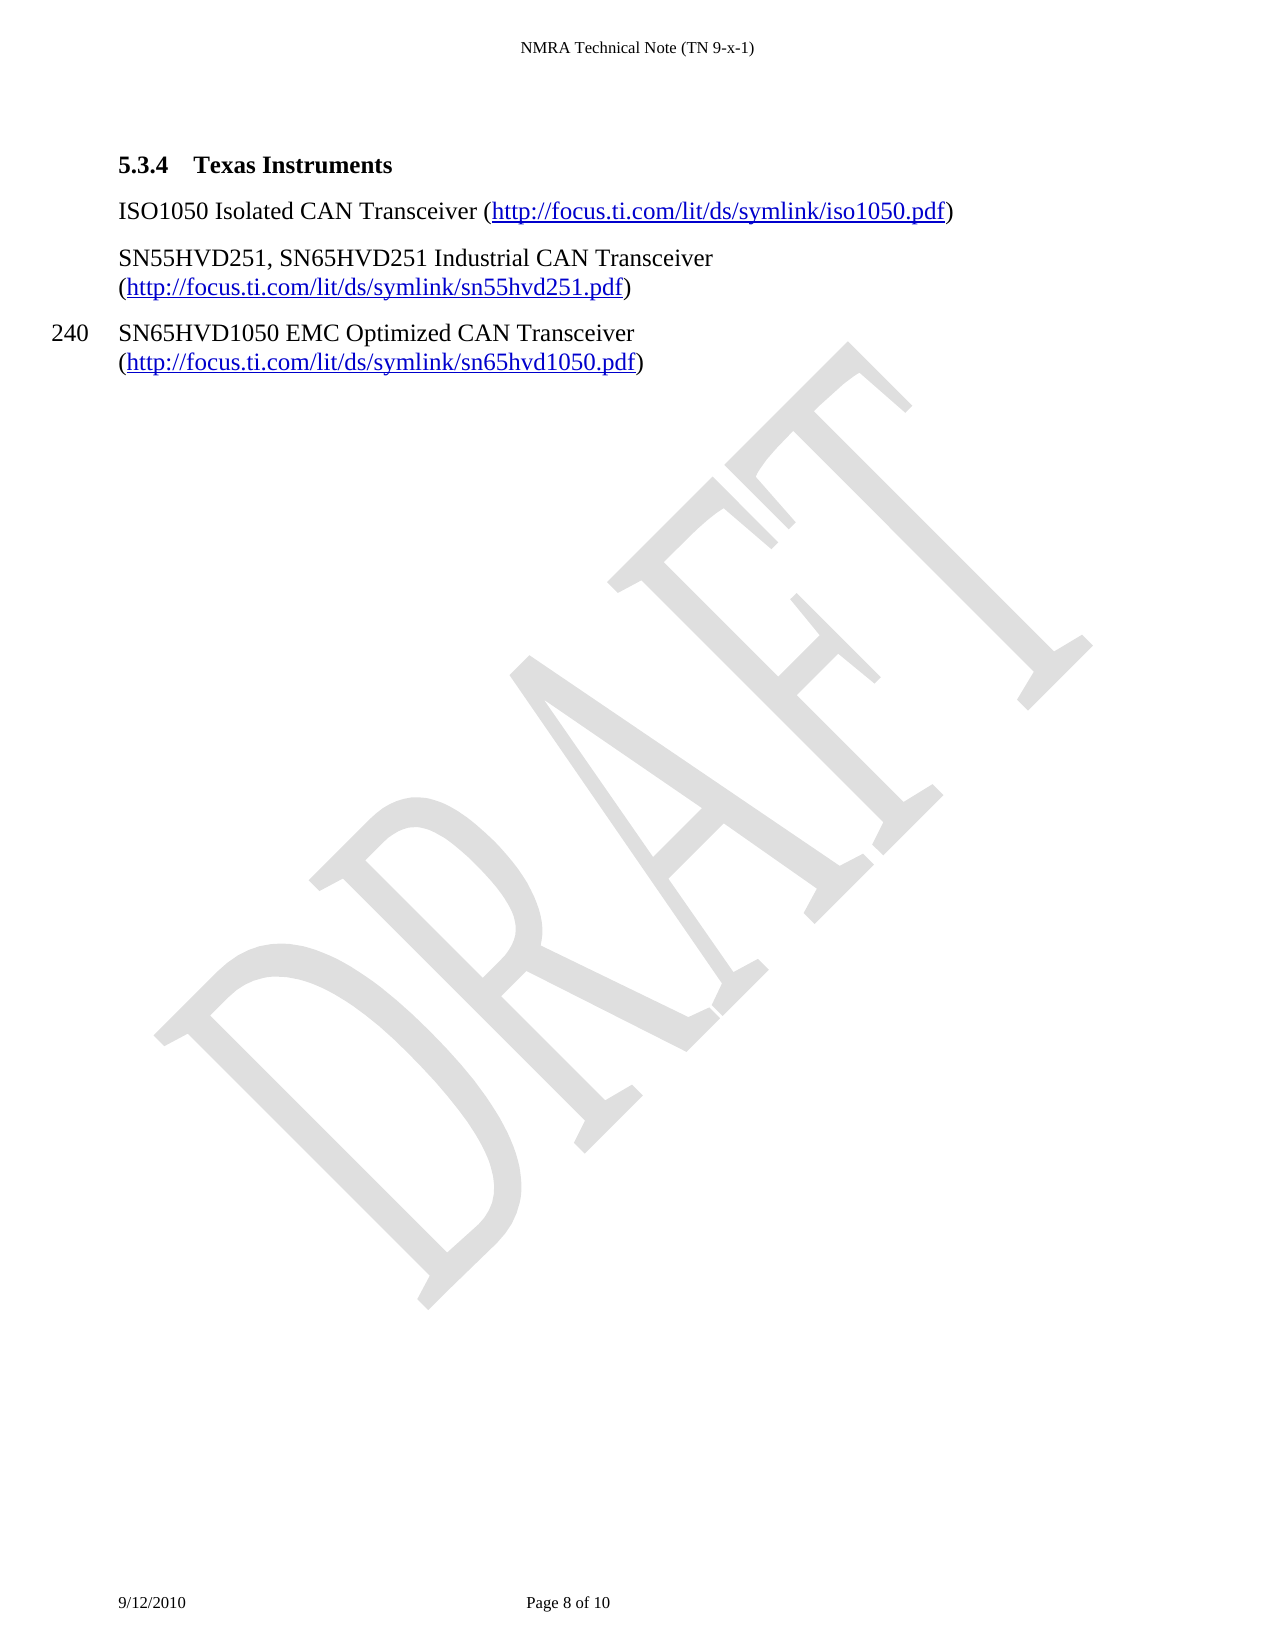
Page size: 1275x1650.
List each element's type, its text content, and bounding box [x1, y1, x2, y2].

text ISO1050 Isolated CAN Transceiver (http://focus.ti.com/lit/ds/symlink/iso1050.pdf) [118, 196, 1157, 225]
text SN65HVD1050 EMC Optimized CAN Transceiver (http://focus.ti.com/lit/ds/symlink/sn65hvd1050.pdf) [118, 318, 1157, 376]
subtitle Texas Instruments [118, 150, 1157, 179]
text SN55HVD251, SN65HVD251 Industrial CAN Transceiver (http://focus.ti.com/lit/ds/symlink/sn55hvd251.pdf) [118, 243, 1157, 300]
